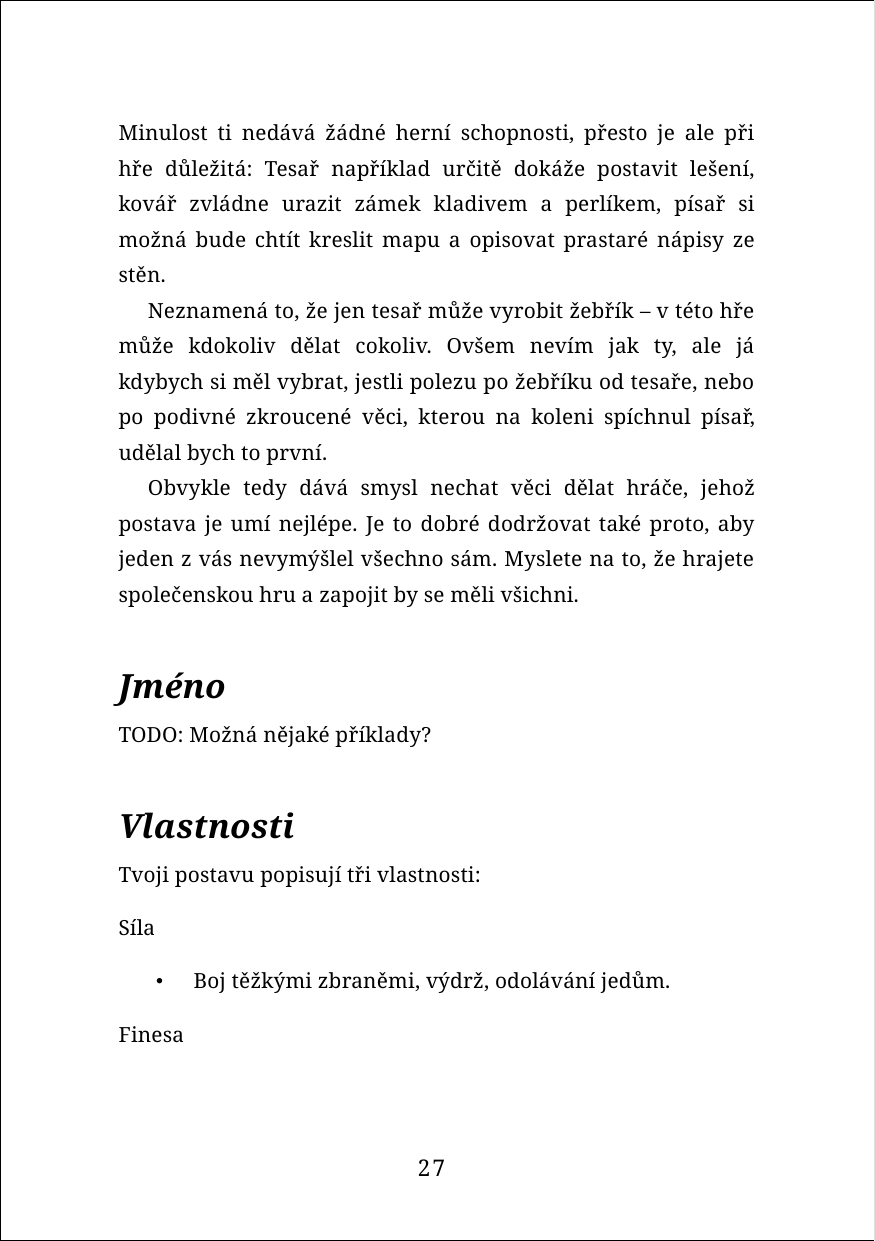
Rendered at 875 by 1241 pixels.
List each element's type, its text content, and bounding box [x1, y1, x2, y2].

text Finesa [118, 1020, 756, 1048]
list Boj těžkými zbraněmi, výdrž, odolávání jedům. [156, 966, 756, 995]
subtitle Jméno [118, 663, 756, 708]
text Tvoji postavu popisují tři vlastnosti: [118, 860, 756, 888]
text Síla [118, 913, 756, 942]
text Minulost ti nedává žádné herní schopnosti, přesto je ale při hře důležitá: Tesař například určitě dokáže postavit lešení, kovář zvládne urazit zámek kladivem a perlíkem, písař si možná bude chtít kreslit mapu a opisovat prastaré nápisy ze stěn. Neznamená to, že jen tesař může vyrobit žebřík – v této hře může kdokoliv dělat cokoliv. Ovšem nevím jak ty, ale já kdybych si měl vybrat, jestli polezu po žebříku od tesaře, nebo po podivné zkroucené věci, kterou na koleni spíchnul písař, udělal bych to první. Obvykle tedy dává smysl nechat věci dělat hráče, jehož postava je umí nejlépe. Je to dobré dodržovat také proto, aby jeden z vás nevymýšlel všechno sám. Myslete na to, že hrajete společenskou hru a zapojit by se měli všichni. [118, 118, 756, 608]
text TODO: Možná nějaké příklady? [118, 720, 756, 748]
subtitle Vlastnosti [118, 803, 756, 848]
